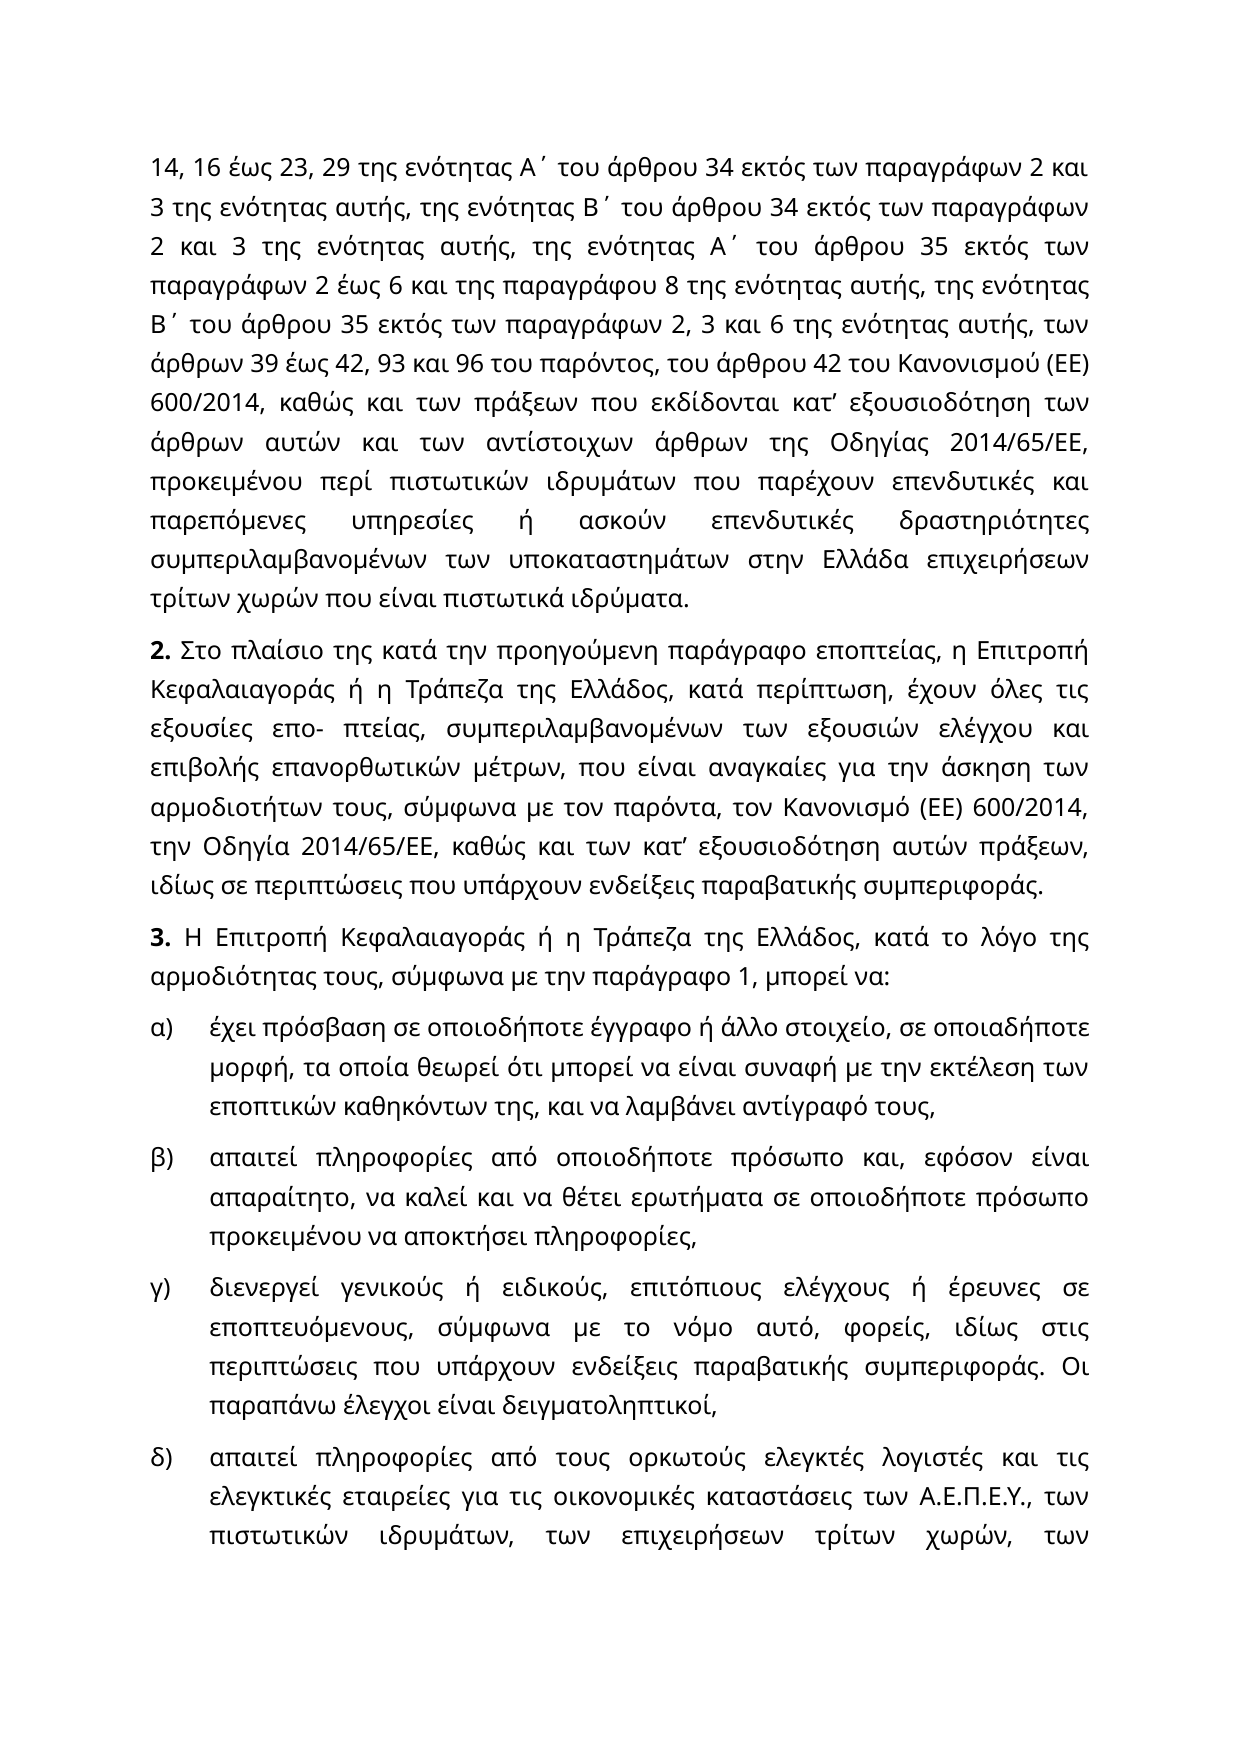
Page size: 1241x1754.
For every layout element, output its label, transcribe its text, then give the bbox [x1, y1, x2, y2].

text 3. Η Επιτροπή Κεφαλαιαγοράς ή η Τράπεζα της Ελλάδος, κατά το λόγο της αρμοδιότητας τους, σύμφωνα με την παράγραφο 1, μπορεί να: [150, 919, 1090, 992]
list α) έχει πρόσβαση σε οποιοδήποτε έγγραφο ή άλλο στοιχείο, σε οποιαδήποτε μορφή, τα οποία θεωρεί ότι μπορεί να είναι συναφή με την εκτέλεση των εποπτικών καθηκόντων της, και να λαμβάνει αντίγραφό τους, [150, 1010, 1090, 1122]
list δ) απαιτεί πληροφορίες από τους ορκωτούς ελεγκτές λογιστές και τις ελεγκτικές εταιρείες για τις οικονομικές καταστάσεις των Α.Ε.Π.Ε.Υ., των πιστωτικών ιδρυμάτων, των επιχειρήσεων τρίτων χωρών, των [150, 1439, 1090, 1552]
text 2. Στο πλαίσιο της κατά την προηγούμενη παράγραφο εποπτείας, η Επιτροπή Κεφαλαιαγοράς ή η Τράπεζα της Ελλάδος, κατά περίπτωση, έχουν όλες τις εξουσίες επο- πτείας, συμπεριλαμβανομένων των εξουσιών ελέγχου και επιβολής επανορθωτικών μέτρων, που είναι αναγκαίες για την άσκηση των αρμοδιοτήτων τους, σύμφωνα με τον παρόντα, τον Κανονισμό (ΕΕ) 600/2014, την Οδηγία 2014/65/ΕΕ, καθώς και των κατ’ εξουσιοδότηση αυτών πράξεων, ιδίως σε περιπτώσεις που υπάρχουν ενδείξεις παραβατικής συμπεριφοράς. [150, 632, 1090, 902]
list β) απαιτεί πληροφορίες από οποιοδήποτε πρόσωπο και, εφόσον είναι απαραίτητο, να καλεί και να θέτει ερωτήματα σε οποιοδήποτε πρόσωπο προκειμένου να αποκτήσει πληροφορίες, [150, 1140, 1090, 1252]
list γ) διενεργεί γενικούς ή ειδικούς, επιτόπιους ελέγχους ή έρευνες σε εποπτευόμενους, σύμφωνα με το νόμο αυτό, φορείς, ιδίως στις περιπτώσεις που υπάρχουν ενδείξεις παραβατικής συμπεριφοράς. Οι παραπάνω έλεγχοι είναι δειγματοληπτικοί, [150, 1270, 1090, 1422]
text 14, 16 έως 23, 29 της ενότητας Α΄ του άρθρου 34 εκτός των παραγράφων 2 και 3 της ενότητας αυτής, της ενότητας Β΄ του άρθρου 34 εκτός των παραγράφων 2 και 3 της ενότητας αυτής, της ενότητας Α΄ του άρθρου 35 εκτός των παραγράφων 2 έως 6 και της παραγράφου 8 της ενότητας αυτής, της ενότητας Β΄ του άρθρου 35 εκτός των παραγράφων 2, 3 και 6 της ενότητας αυτής, των άρθρων 39 έως 42, 93 και 96 του παρόντος, του άρθρου 42 του Κανονισμού (ΕΕ) 600/2014, καθώς και των πράξεων που εκδίδονται κατ’ εξουσιοδότηση των άρθρων αυτών και των αντίστοιχων άρθρων της Οδηγίας 2014/65/ΕΕ, προκειμένου περί πιστωτικών ιδρυμάτων που παρέχουν επενδυτικές και παρεπόμενες υπηρεσίες ή ασκούν επενδυτικές δραστηριότητες συμπεριλαμβανομένων των υποκαταστημάτων στην Ελλάδα επιχειρήσεων τρίτων χωρών που είναι πιστωτικά ιδρύματα. [150, 150, 1090, 615]
